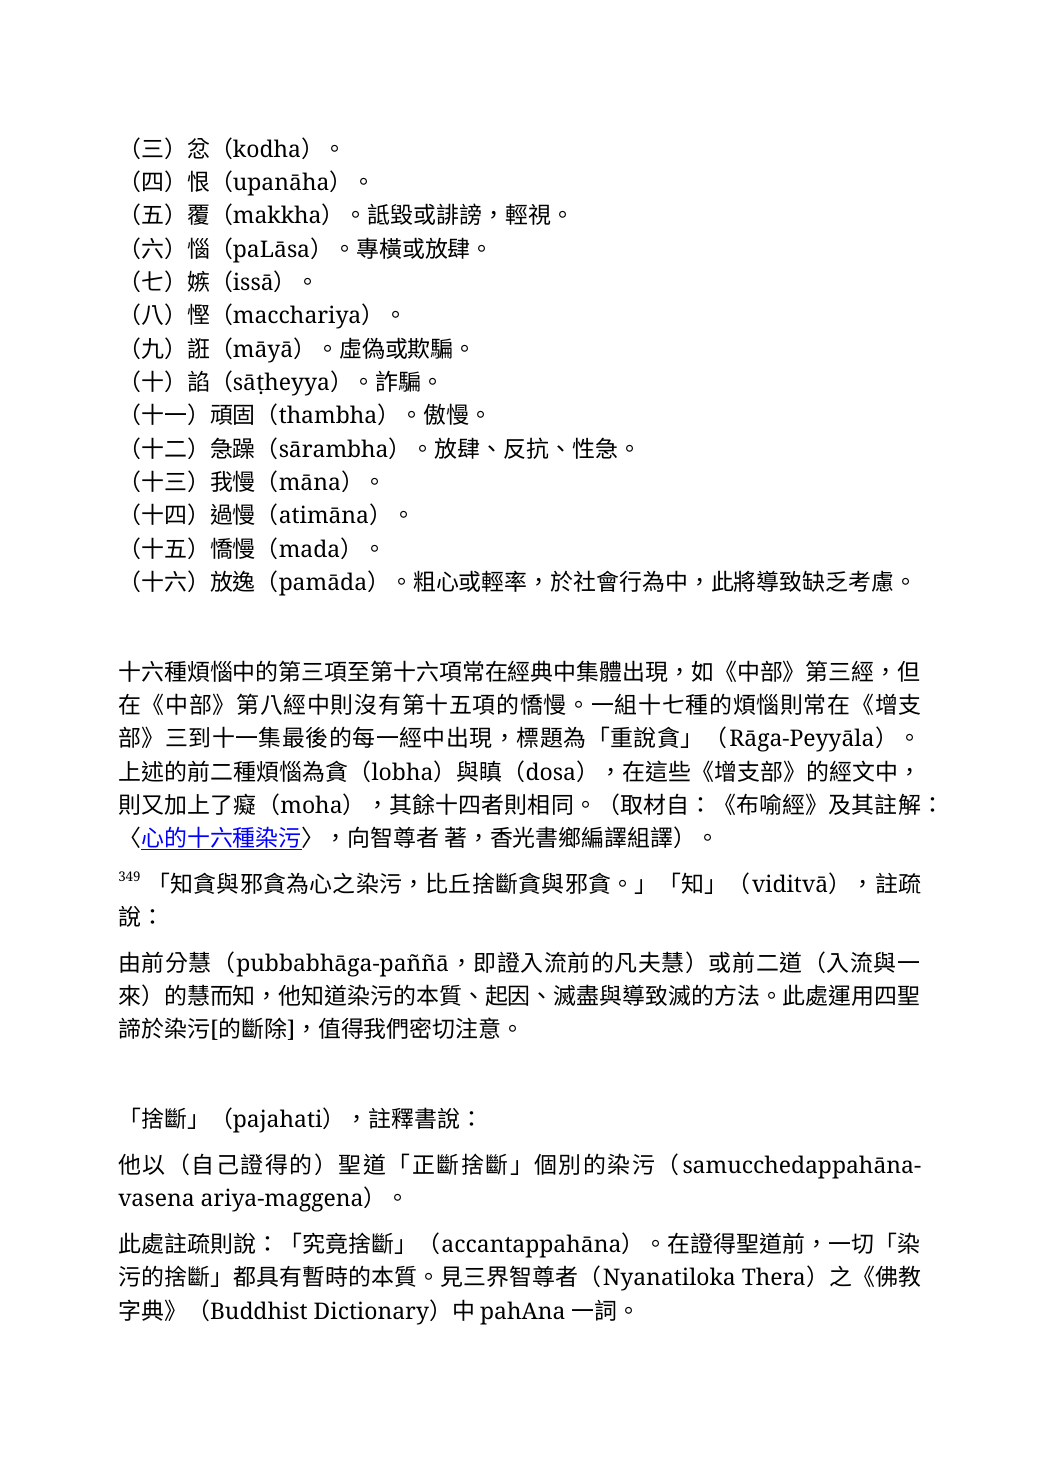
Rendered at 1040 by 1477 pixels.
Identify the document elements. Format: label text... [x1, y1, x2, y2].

text 「知貪與邪貪為心之染污，比丘捨斷貪與邪貪。」「知」（viditvā），註疏說： [118, 866, 921, 932]
text 他以（自己證得的）聖道「正斷捨斷」個別的染污（samucchedappahāna-vasena ariya-maggena）。 [118, 1147, 921, 1213]
text 十六種煩惱中的第三項至第十六項常在經典中集體出現，如《中部》第三經，但在《中部》第八經中則沒有第十五項的憍慢。一組十七種的煩惱則常在《增支部》三到十一集最後的每一經中出現，標題為「重說貪」（Rāga-Peyyāla）。上述的前二種煩惱為貪（lobha）與瞋（dosa），在這些《增支部》的經文中，則又加上了癡（moha），其餘十四者則相同。（取材自：《布喻經》及其註解：〈心的十六種染污〉，向智尊者 著，香光書鄉編譯組譯）。 [118, 653, 921, 853]
text 「捨斷」（pajahati），註釋書說： [118, 1101, 921, 1134]
text 由前分慧（pubbabhāga-paññā，即證入流前的凡夫慧）或前二道（入流與一來）的慧而知，他知道染污的本質、起因、滅盡與導致滅的方法。此處運用四聖諦於染污[的斷除]，值得我們密切注意。 [118, 945, 921, 1045]
text 此處註疏則說：「究竟捨斷」（accantappahāna）。在證得聖道前，一切「染污的捨斷」都具有暫時的本質。見三界智尊者（Nyanatiloka Thera）之《佛教字典》（Buddhist Dictionary）中 pahAna 一詞。 [118, 1226, 921, 1326]
text （三）忿（kodha）。 （四）恨（upanāha）。 （五）覆（makkha）。詆毀或誹謗，輕視。 （六）惱（paLāsa）。專橫或放肆。 （七）嫉（issā）。 （八）慳（macchariya）。 （九）誑（māyā）。虛偽或欺騙。 （十）諂（sāṭheyya）。詐騙。 （十一）頑固（thambha）。傲慢。 （十二）急躁（sārambha）。放肆、反抗、性急。 （十三）我慢（māna）。 （十四）過慢（atimāna）。 （十五）憍慢（mada）。 （十六）放逸（pamāda）。粗心或輕率，於社會行為中，此將導致缺乏考慮。 [118, 131, 921, 597]
